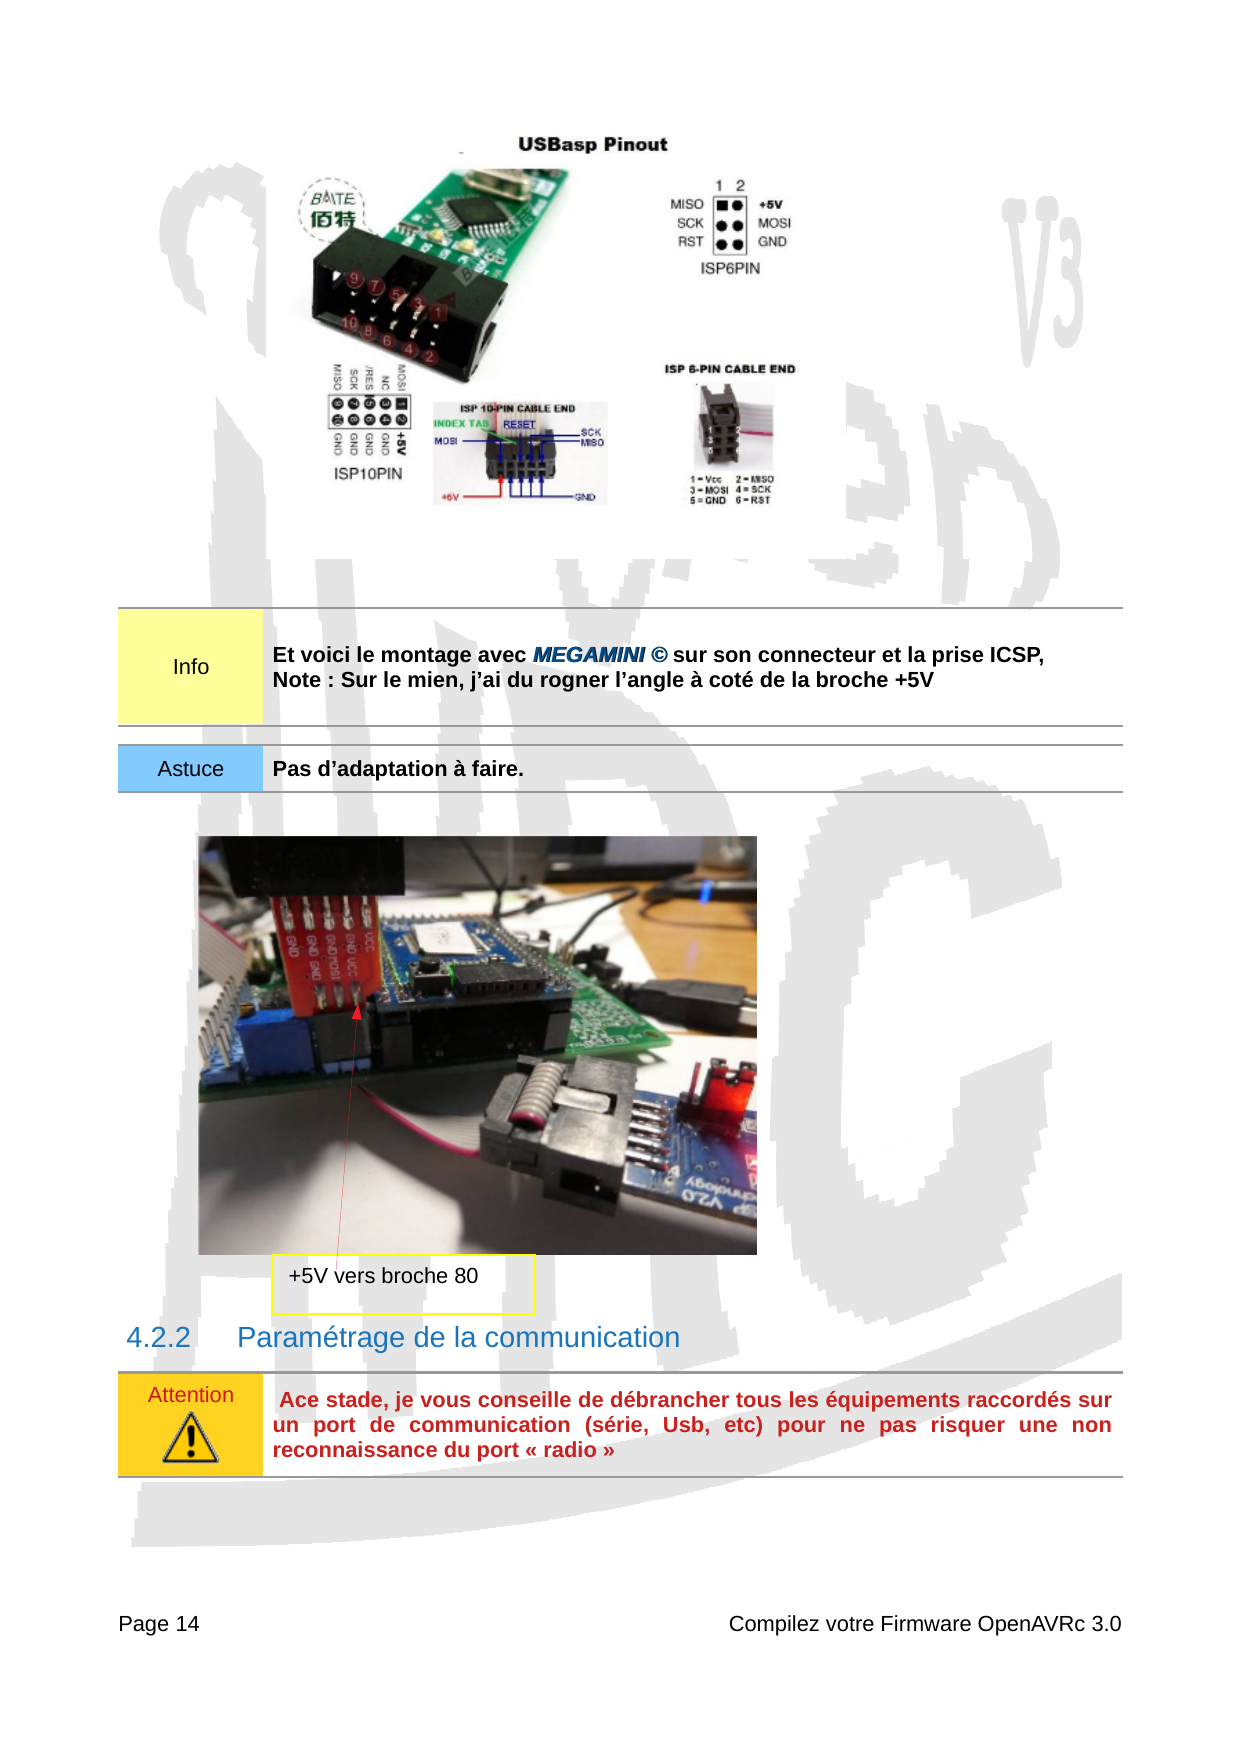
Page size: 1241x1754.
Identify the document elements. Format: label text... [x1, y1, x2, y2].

table_header Astuce [118, 746, 263, 791]
table_header Attention [118, 1374, 263, 1476]
table_header Info [118, 609, 263, 724]
table_header Pas d’adaptation à faire. [264, 746, 1122, 791]
subtitle Paramétrage de la communication [118, 1320, 1122, 1354]
text +5V vers broche 80 [288, 1263, 519, 1288]
picture [265, 118, 847, 559]
picture [158, 1407, 224, 1468]
table_header Ace stade, je vous conseille de débrancher tous les équipements raccordés sur un port de communication (série, Usb, etc) pour ne pas risquer une non reconnaissance du port « radio » [264, 1374, 1122, 1476]
picture [198, 836, 757, 1255]
table_header Et voici le montage avec MEGAMINI © sur son connecteur et la prise ICSP, Note : Sur le mien, j’ai du rogner l’angle à coté de la broche +5V [264, 609, 1122, 724]
